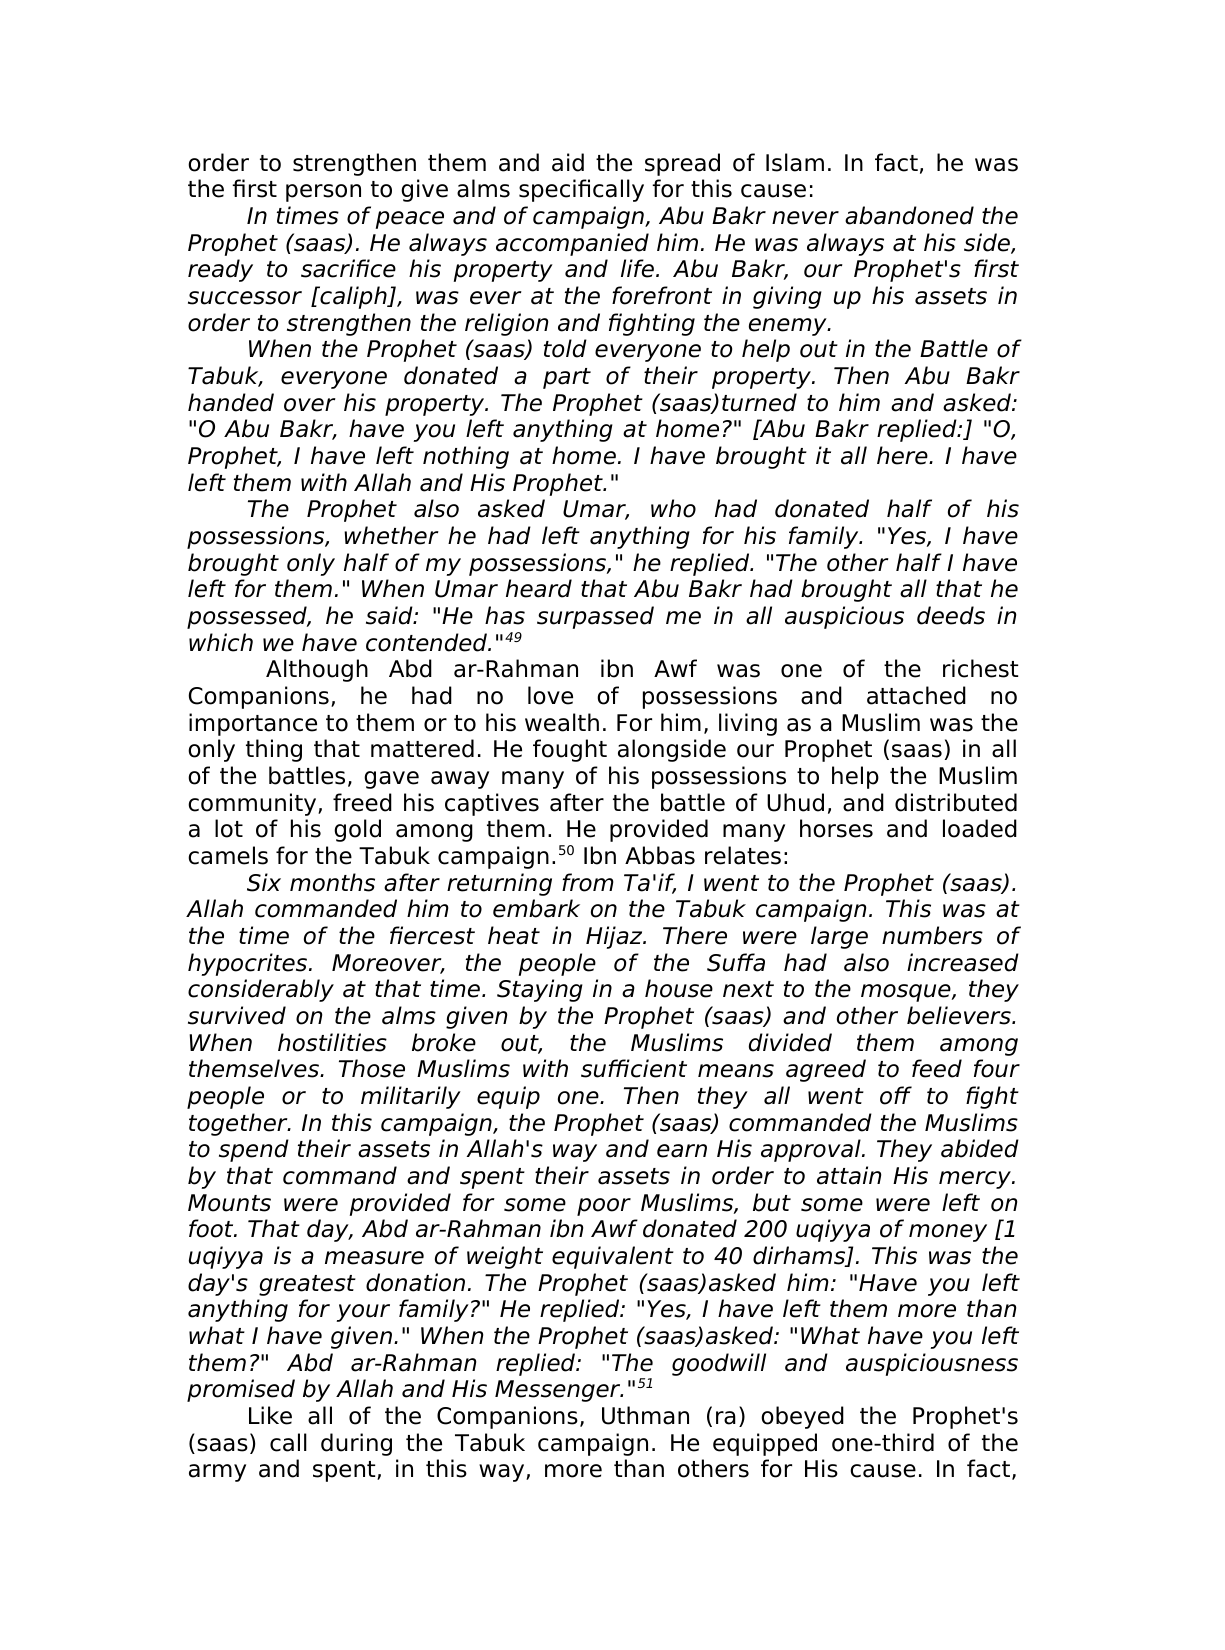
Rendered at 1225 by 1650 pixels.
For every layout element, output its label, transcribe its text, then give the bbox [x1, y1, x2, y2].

text Like all of the Companions, Uthman (ra) obeyed the Prophet's (saas) call during the Tabuk campaign. He equipped one-third of the army and spent, in this way, more than others for His cause. In fact, [187, 1403, 1020, 1483]
text In times of peace and of campaign, Abu Bakr never abandoned the Prophet (saas). He always accompanied him. He was always at his side, ready to sacrifice his property and life. Abu Bakr, our Prophet's first successor [caliph], was ever at the forefront in giving up his assets in order to strengthen the religion and fighting the enemy. [187, 203, 1020, 337]
text When the Prophet (saas) told everyone to help out in the Battle of Tabuk, everyone donated a part of their property. Then Abu Bakr handed over his property. The Prophet (saas)turned to him and asked: "O Abu Bakr, have you left anything at home?" [Abu Bakr replied:] "O, Prophet, I have left nothing at home. I have brought it all here. I have left them with Allah and His Prophet." [187, 337, 1020, 497]
text The Prophet also asked Umar, who had donated half of his possessions, whether he had left anything for his family. "Yes, I have brought only half of my possessions," he replied. "The other half I have left for them." When Umar heard that Abu Bakr had brought all that he possessed, he said: "He has surpassed me in all auspicious deeds in which we have contended."49 [187, 497, 1020, 657]
text order to strengthen them and aid the spread of Islam. In fact, he was the first person to give alms specifically for this cause: [187, 150, 1020, 203]
text Six months after returning from Ta'if, I went to the Prophet (saas). Allah commanded him to embark on the Tabuk campaign. This was at the time of the fiercest heat in Hijaz. There were large numbers of hypocrites. Moreover, the people of the Suffa had also increased considerably at that time. Staying in a house next to the mosque, they survived on the alms given by the Prophet (saas) and other believers. When hostilities broke out, the Muslims divided them among themselves. Those Muslims with sufficient means agreed to feed four people or to militarily equip one. Then they all went off to fight together. In this campaign, the Prophet (saas) commanded the Muslims to spend their assets in Allah's way and earn His approval. They abided by that command and spent their assets in order to attain His mercy. Mounts were provided for some poor Muslims, but some were left on foot. That day, Abd ar-Rahman ibn Awf donated 200 uqiyya of money [1 uqiyya is a measure of weight equivalent to 40 dirhams]. This was the day's greatest donation. The Prophet (saas)asked him: "Have you left anything for your family?" He replied: "Yes, I have left them more than what I have given." When the Prophet (saas)asked: "What have you left them?" Abd ar-Rahman replied: "The goodwill and auspiciousness promised by Allah and His Messenger."51 [187, 870, 1020, 1403]
text Although Abd ar-Rahman ibn Awf was one of the richest Companions, he had no love of possessions and attached no importance to them or to his wealth. For him, living as a Muslim was the only thing that mattered. He fought alongside our Prophet (saas) in all of the battles, gave away many of his possessions to help the Muslim community, freed his captives after the battle of Uhud, and distributed a lot of his gold among them. He provided many horses and loaded camels for the Tabuk campaign.50 Ibn Abbas relates: [187, 657, 1020, 870]
